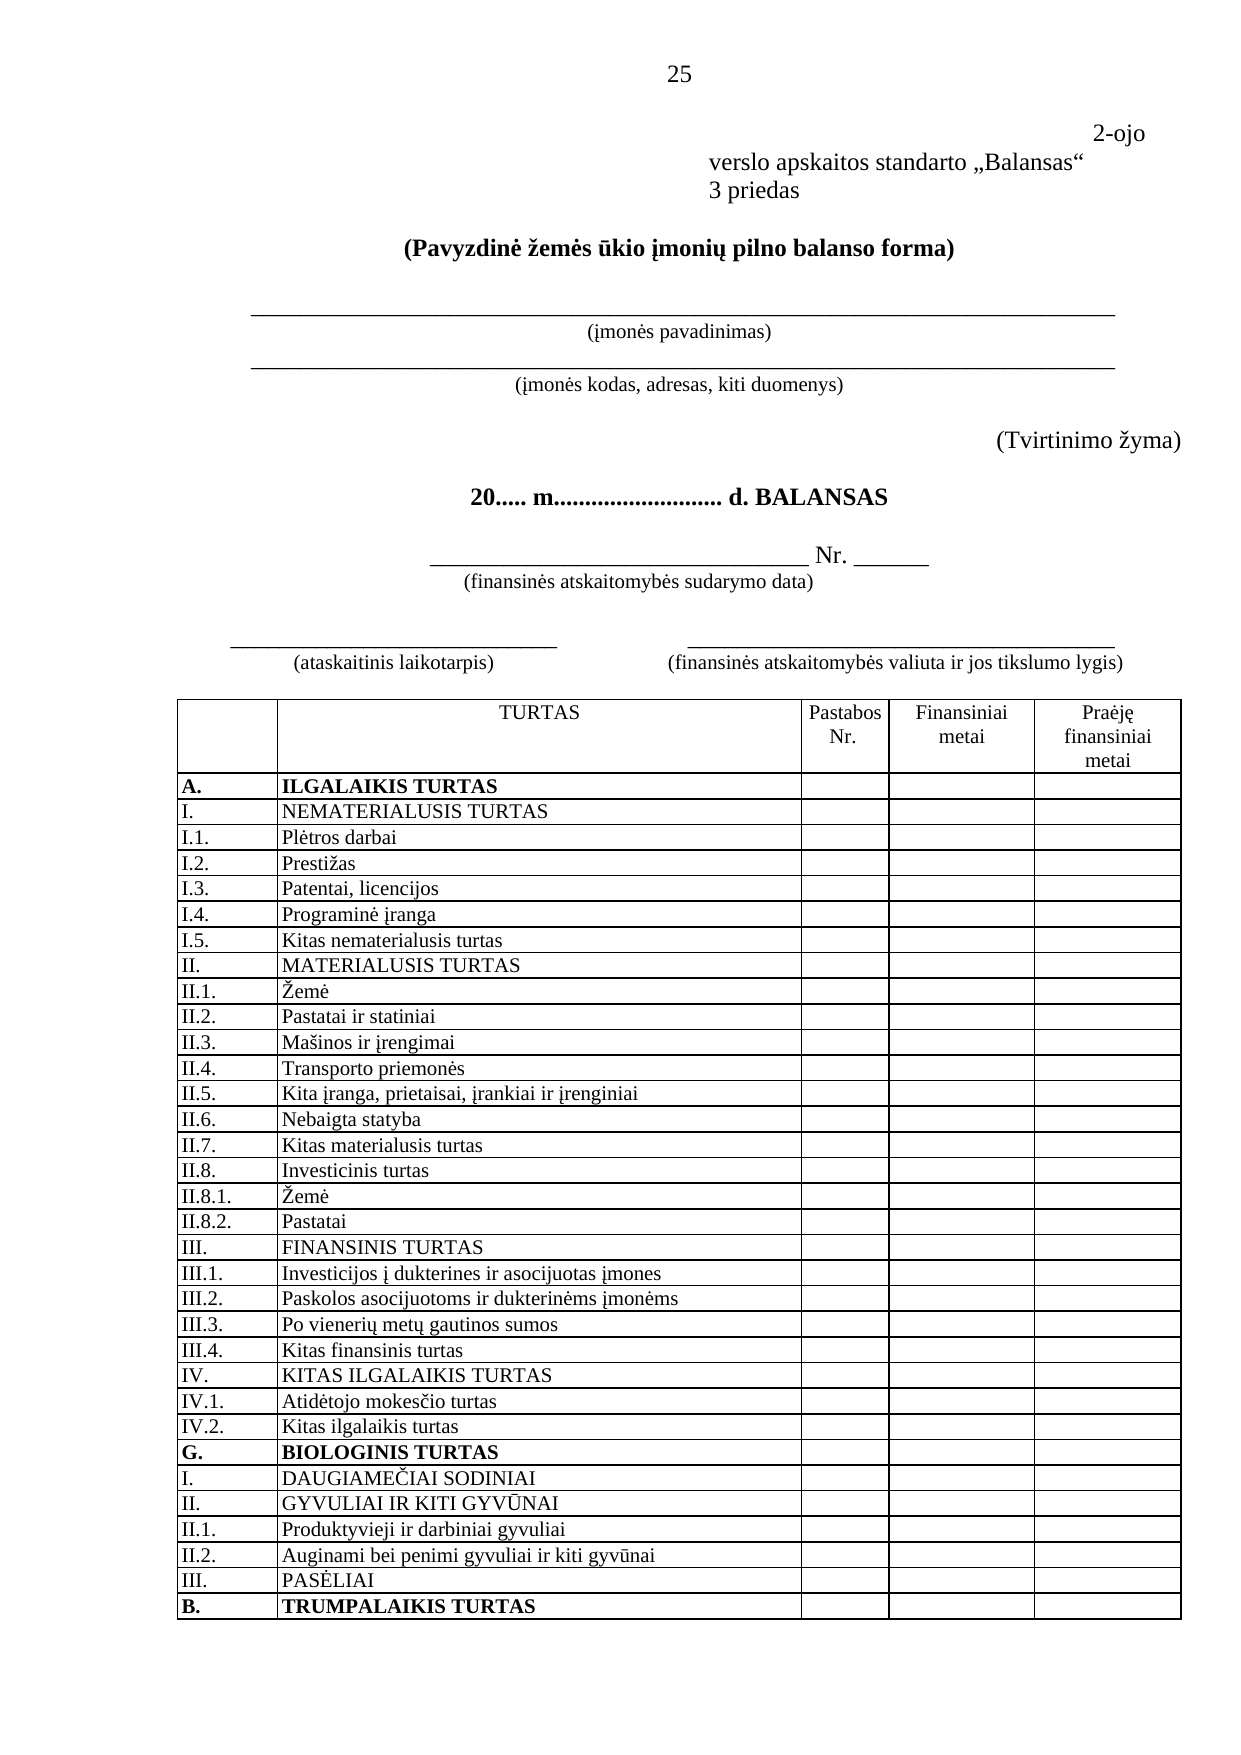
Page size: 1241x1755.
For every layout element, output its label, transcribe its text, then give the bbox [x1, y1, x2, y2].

table_cell Programinė įranga [278, 902, 801, 926]
table_cell [1035, 1440, 1180, 1464]
table_cell III.4. [178, 1338, 277, 1362]
table_cell Kita įranga, prietaisai, įrankiai ir įrenginiai [278, 1081, 801, 1105]
table_cell [802, 1158, 888, 1182]
table_cell [1035, 1286, 1180, 1310]
table_cell II.8. [178, 1158, 277, 1182]
table_cell [802, 1543, 888, 1567]
table_cell [1035, 1312, 1180, 1336]
table_cell [802, 1517, 888, 1541]
text 20..... m........................... d. BALANSAS [177, 482, 1181, 511]
table_cell [890, 928, 1034, 952]
table_cell [1035, 1107, 1180, 1131]
table_cell I.4. [178, 902, 277, 926]
table_cell III.3. [178, 1312, 277, 1336]
table_cell [1035, 1005, 1180, 1028]
table_cell [802, 876, 888, 900]
table_cell [1035, 1466, 1180, 1490]
table_cell II.3. [178, 1030, 277, 1054]
table_cell Mašinos ir įrengimai [278, 1030, 801, 1054]
table_cell II. [178, 1491, 277, 1515]
table_cell [802, 1594, 888, 1618]
table_cell [890, 1363, 1034, 1387]
table_cell [802, 953, 888, 977]
table_cell [890, 1491, 1034, 1515]
table_cell [802, 1005, 888, 1028]
table_cell I.5. [178, 928, 277, 952]
table_cell [802, 1030, 888, 1054]
table_cell [890, 851, 1034, 875]
table_cell [802, 1440, 888, 1464]
table_cell [802, 1184, 888, 1208]
table_cell [802, 1389, 888, 1413]
table_cell II. [178, 953, 277, 977]
table_cell Kitas ilgalaikis turtas [278, 1415, 801, 1438]
table_cell Po vienerių metų gautinos sumos [278, 1312, 801, 1336]
table_cell [802, 902, 888, 926]
table_cell [890, 1210, 1034, 1233]
table_cell II.5. [178, 1081, 277, 1105]
table_cell II.7. [178, 1133, 277, 1157]
table_cell G. [178, 1440, 277, 1464]
table_cell [890, 1440, 1034, 1464]
table_cell [1035, 1133, 1180, 1157]
table_header Praėję finansiniai metai [1035, 700, 1180, 772]
text (Tvirtinimo žyma) [177, 425, 1181, 454]
table_cell [890, 1261, 1034, 1285]
table_cell Kitas nematerialusis turtas [278, 928, 801, 952]
table_cell [890, 1030, 1034, 1054]
table_cell II.8.1. [178, 1184, 277, 1208]
table_cell [802, 1338, 888, 1362]
table_cell [802, 1081, 888, 1105]
table_cell Pastatai ir statiniai [278, 1005, 801, 1028]
table_cell [802, 1235, 888, 1259]
table_cell Atidėtojo mokesčio turtas [278, 1389, 801, 1413]
table_cell [890, 953, 1034, 977]
text 2-ojo verslo apskaitos standarto „Balansas“ [709, 118, 1181, 176]
table_cell Auginami bei penimi gyvuliai ir kiti gyvūnai [278, 1543, 801, 1567]
table_cell B. [178, 1594, 277, 1618]
table_cell [802, 851, 888, 875]
table_cell IV.1. [178, 1389, 277, 1413]
table_cell [890, 1338, 1034, 1362]
table_cell [1035, 1491, 1180, 1515]
table_cell [1035, 851, 1180, 875]
table_cell ILGALAIKIS TURTAS [278, 774, 801, 798]
table_cell [1035, 1517, 1180, 1541]
table_cell Investicijos į dukterines ir asocijuotas įmones [278, 1261, 801, 1285]
table_cell DAUGIAMEČIAI SODINIAI [278, 1466, 801, 1490]
table_cell Plėtros darbai [278, 825, 801, 849]
table_cell [1035, 1389, 1180, 1413]
table_cell A. [178, 774, 277, 798]
table_cell [802, 774, 888, 798]
table_cell GYVULIAI IR KITI GYVŪNAI [278, 1491, 801, 1515]
table_cell [1035, 1594, 1180, 1618]
text 3 priedas [177, 176, 1181, 204]
table_cell Produktyvieji ir darbiniai gyvuliai [278, 1517, 801, 1541]
table_cell [802, 1466, 888, 1490]
table_cell [890, 825, 1034, 849]
table_cell Kitas materialusis turtas [278, 1133, 801, 1157]
table_cell [802, 1261, 888, 1285]
table_cell [890, 1056, 1034, 1080]
table_cell [890, 1286, 1034, 1310]
table_cell Transporto priemonės [278, 1056, 801, 1080]
table_cell Nebaigta statyba [278, 1107, 801, 1131]
table_header Pastabos Nr. [802, 700, 888, 772]
table_cell [1035, 800, 1180, 823]
table_cell [890, 800, 1034, 823]
table_cell [890, 1184, 1034, 1208]
table_cell [890, 1312, 1034, 1336]
table_header [178, 700, 277, 772]
table_cell [802, 1491, 888, 1515]
table_header Finansiniai metai [890, 700, 1034, 772]
table_cell III. [178, 1235, 277, 1259]
table_cell Prestižas [278, 851, 801, 875]
table_cell [890, 1543, 1034, 1567]
table_cell [1035, 979, 1180, 1003]
table_cell PASĖLIAI [278, 1568, 801, 1592]
table_cell [1035, 1210, 1180, 1233]
text (Pavyzdinė žemės ūkio įmonių pilno balanso forma) [177, 233, 1181, 262]
table_cell [890, 876, 1034, 900]
table_cell [1035, 825, 1180, 849]
table_cell [1035, 1568, 1180, 1592]
table_header TURTAS [278, 700, 801, 772]
table_cell [890, 979, 1034, 1003]
table_cell III. [178, 1568, 277, 1592]
table_cell [1035, 953, 1180, 977]
table_cell Žemė [278, 979, 801, 1003]
table_cell II.6. [178, 1107, 277, 1131]
table_cell [890, 1389, 1034, 1413]
table_cell [1035, 1081, 1180, 1105]
table_cell IV. [178, 1363, 277, 1387]
text (finansinės atskaitomybės sudarymo data) [390, 569, 1181, 593]
table_cell [890, 1235, 1034, 1259]
table_cell [890, 1415, 1034, 1438]
table_cell [1035, 1056, 1180, 1080]
table_cell [890, 1594, 1034, 1618]
table_cell I.1. [178, 825, 277, 849]
table_cell II.2. [178, 1543, 277, 1567]
table_cell [802, 1286, 888, 1310]
table_cell [802, 1056, 888, 1080]
table_cell I. [178, 1466, 277, 1490]
table_cell [890, 1568, 1034, 1592]
table_cell [890, 1158, 1034, 1182]
table_cell [890, 1081, 1034, 1105]
table_cell [1035, 902, 1180, 926]
table_cell [802, 928, 888, 952]
table_cell BIOLOGINIS TURTAS [278, 1440, 801, 1464]
table_cell [1035, 1543, 1180, 1567]
table_cell [802, 979, 888, 1003]
table_cell [890, 902, 1034, 926]
table_cell [802, 1133, 888, 1157]
text (ataskaitinis laikotarpis) (finansinės atskaitomybės valiuta ir jos tikslumo lygis) [177, 650, 1181, 674]
table_cell [1035, 1158, 1180, 1182]
table_cell II.1. [178, 1517, 277, 1541]
table_cell TRUMPALAIKIS TURTAS [278, 1594, 801, 1618]
table_cell [1035, 876, 1180, 900]
table_cell [802, 1107, 888, 1131]
table_cell [1035, 1338, 1180, 1362]
table_cell [1035, 1415, 1180, 1438]
table_cell [1035, 1184, 1180, 1208]
table_cell I.2. [178, 851, 277, 875]
table_cell [802, 1568, 888, 1592]
table_cell KITAS ILGALAIKIS TURTAS [278, 1363, 801, 1387]
text Nr. ______ [177, 540, 1181, 569]
table_cell FINANSINIS TURTAS [278, 1235, 801, 1259]
table_cell Investicinis turtas [278, 1158, 801, 1182]
table_cell [890, 1466, 1034, 1490]
table_cell [802, 1415, 888, 1438]
table_cell I. [178, 800, 277, 823]
table_cell [1035, 1261, 1180, 1285]
table_cell [802, 1312, 888, 1336]
table_cell IV.2. [178, 1415, 277, 1438]
table_cell II.2. [178, 1005, 277, 1028]
table_cell [1035, 1363, 1180, 1387]
text (įmonės kodas, adresas, kiti duomenys) [177, 372, 1181, 396]
table_cell II.4. [178, 1056, 277, 1080]
table_cell [1035, 1235, 1180, 1259]
table_cell [890, 774, 1034, 798]
table_cell III.2. [178, 1286, 277, 1310]
table_cell [890, 1005, 1034, 1028]
table_cell [1035, 1030, 1180, 1054]
table_cell II.1. [178, 979, 277, 1003]
table_cell [802, 1210, 888, 1233]
table_cell [802, 1363, 888, 1387]
table_cell [802, 825, 888, 849]
table_cell [890, 1107, 1034, 1131]
table_cell Pastatai [278, 1210, 801, 1233]
table_cell Kitas finansinis turtas [278, 1338, 801, 1362]
table_cell [890, 1133, 1034, 1157]
text (įmonės pavadinimas) [177, 319, 1181, 343]
table_cell NEMATERIALUSIS TURTAS [278, 800, 801, 823]
table_cell [802, 800, 888, 823]
table_cell Žemė [278, 1184, 801, 1208]
table_cell I.3. [178, 876, 277, 900]
table_cell [1035, 774, 1180, 798]
table_cell [890, 1517, 1034, 1541]
table_cell Patentai, licencijos [278, 876, 801, 900]
table_cell III.1. [178, 1261, 277, 1285]
table_cell Paskolos asocijuotoms ir dukterinėms įmonėms [278, 1286, 801, 1310]
table_cell II.8.2. [178, 1210, 277, 1233]
table_cell [1035, 928, 1180, 952]
table_cell MATERIALUSIS TURTAS [278, 953, 801, 977]
